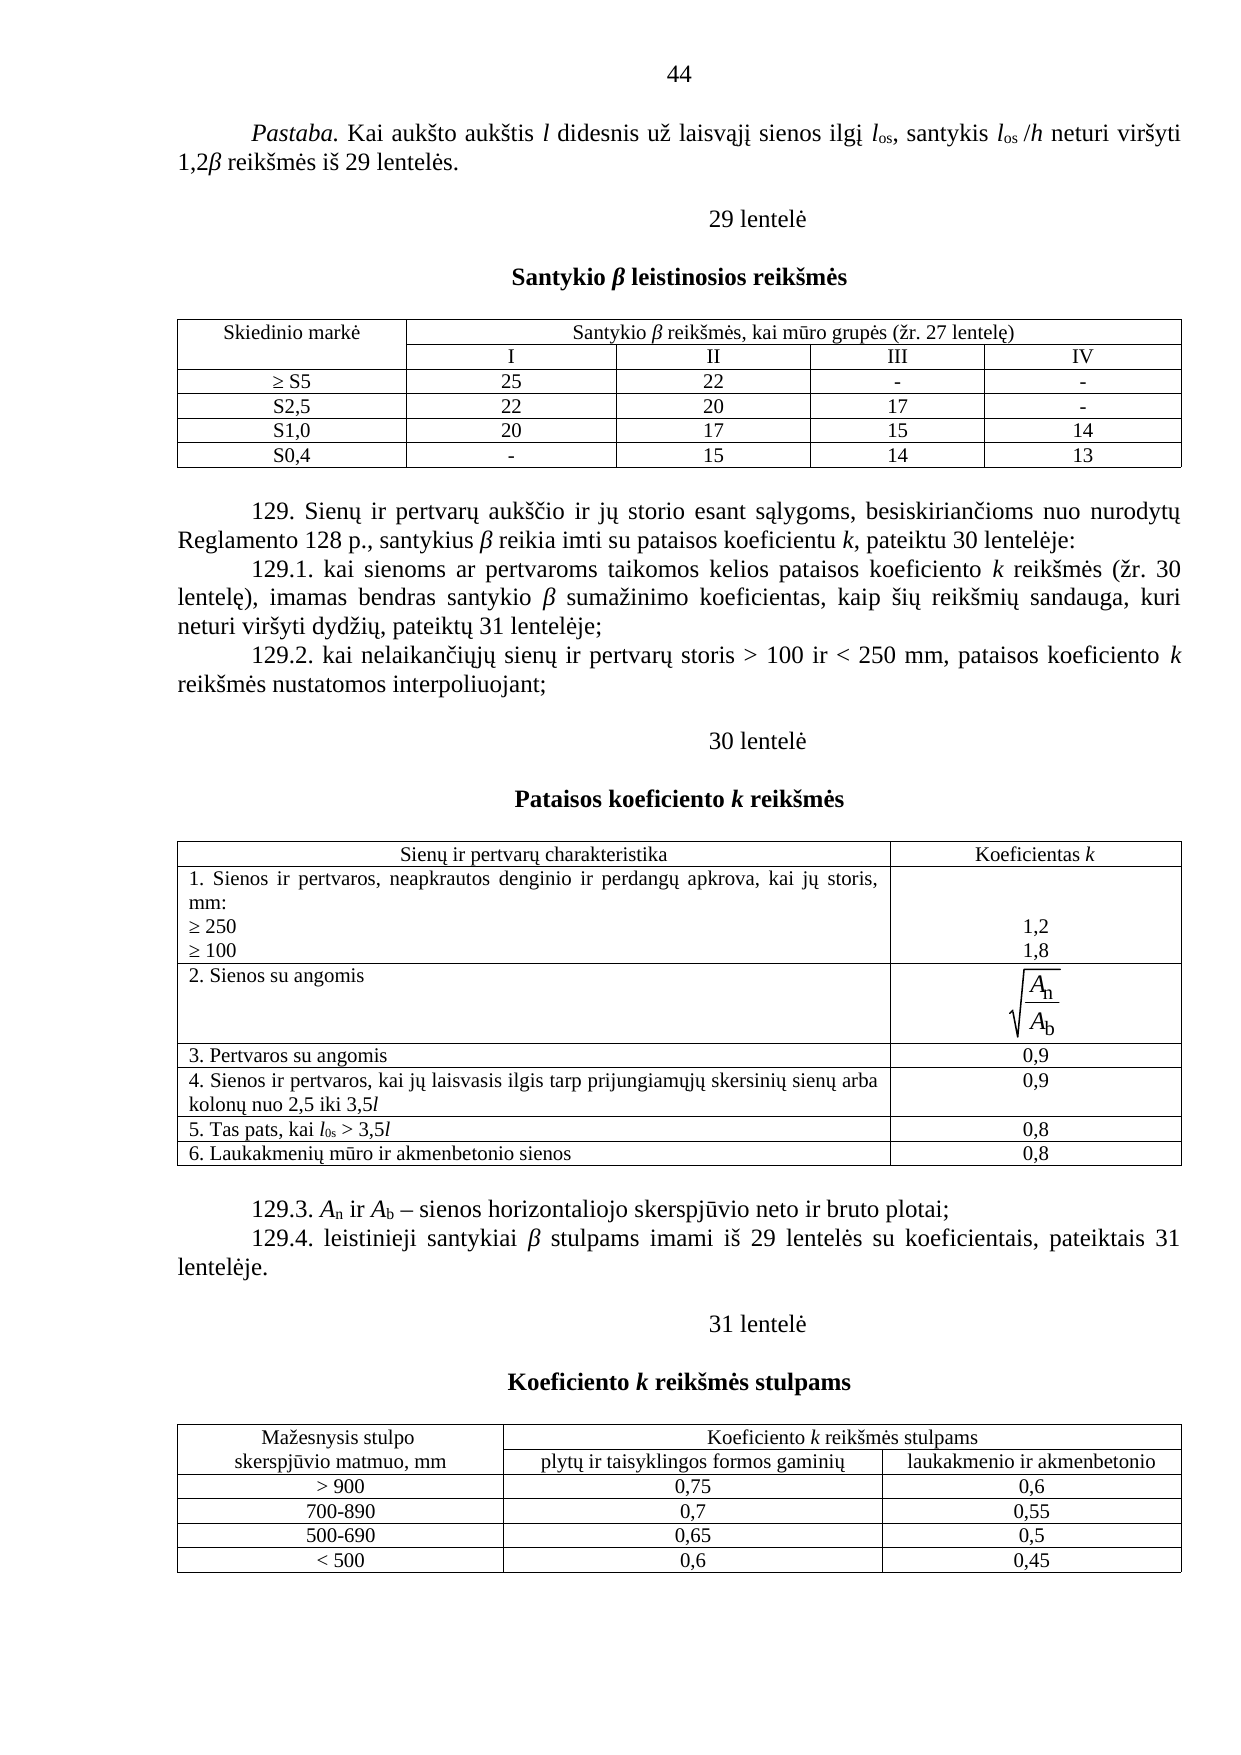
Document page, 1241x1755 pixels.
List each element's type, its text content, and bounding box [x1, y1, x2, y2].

table_cell 1. Sienos ir pertvaros, neapkrautos denginio ir perdangų apkrova, kai jų storis, mm: ≥ 250 ≥ 100 [178, 867, 890, 962]
table_cell 0,8 [891, 1117, 1181, 1141]
table_cell - [407, 443, 616, 467]
table_cell - [985, 370, 1181, 393]
text 30 lentelė [177, 726, 1181, 755]
table_cell 20 [407, 419, 616, 442]
table_cell II [617, 345, 810, 368]
text Koeficiento k reikšmės stulpams [177, 1367, 1181, 1396]
table_header Skiedinio markė [178, 320, 406, 344]
table_cell S2,5 [178, 394, 406, 418]
table_cell 0,7 [504, 1499, 882, 1523]
table_cell 15 [811, 419, 984, 442]
table_cell 4. Sienos ir pertvaros, kai jų laisvasis ilgis tarp prijungiamųjų skersinių sienų arba kolonų nuo 2,5 iki 3,5l [178, 1068, 890, 1116]
table_cell 6. Laukakmenių mūro ir akmenbetonio sienos [178, 1142, 890, 1165]
table_cell plytų ir taisyklingos formos gaminių [504, 1450, 882, 1473]
text 129.1. kai sienoms ar pertvaroms taikomos kelios pataisos koeficiento k reikšmės (žr. 30 lentelę), imamas bendras santykio β sumažinimo koeficientas, kaip šių reikšmių sandauga, kuri neturi viršyti dydžių, pateiktų 31 lentelėje; [177, 554, 1181, 640]
table_cell [178, 344, 406, 368]
table_cell laukakmenio ir akmenbetonio [883, 1450, 1181, 1473]
table_cell 14 [985, 419, 1181, 442]
table_header Santykio β reikšmės, kai mūro grupės (žr. 27 lentelę) [407, 320, 1181, 344]
table_header Koeficiento k reikšmės stulpams [504, 1425, 1181, 1449]
text 129. Sienų ir pertvarų aukščio ir jų storio esant sąlygoms, besiskiriančioms nuo nurodytų Reglamento 128 p., santykius β reikia imti su pataisos koeficientu k, pateiktu 30 lentelėje: [177, 496, 1181, 554]
text Santykio β leistinosios reikšmės [177, 262, 1181, 291]
table_cell 5. Tas pats, kai l0s > 3,5l [178, 1117, 890, 1141]
text 31 lentelė [177, 1309, 1181, 1338]
table_cell S1,0 [178, 419, 406, 442]
table_cell [891, 964, 1181, 1043]
table_cell 0,6 [504, 1548, 882, 1572]
text 129.3. An ir Ab – sienos horizontaliojo skerspjūvio neto ir bruto plotai; [177, 1194, 1181, 1223]
table_cell 15 [617, 443, 810, 467]
table_header Mažesnysis stulpo skerspjūvio matmuo, mm [178, 1425, 503, 1473]
table_cell 25 [407, 370, 616, 393]
table_cell 700-890 [178, 1499, 503, 1523]
table_cell 17 [811, 394, 984, 418]
table_cell 20 [617, 394, 810, 418]
text Pastaba. Kai aukšto aukštis l didesnis už laisvąjį sienos ilgį los, santykis los /h neturi viršyti 1,2β reikšmės iš 29 lentelės. [177, 118, 1181, 176]
table_cell 2. Sienos su angomis [178, 964, 890, 1043]
text 129.2. kai nelaikančiųjų sienų ir pertvarų storis > 100 ir < 250 mm, pataisos koeficiento k reikšmės nustatomos interpoliuojant; [177, 640, 1181, 697]
table_cell ≥ S5 [178, 370, 406, 393]
table_cell 0,9 [891, 1044, 1181, 1067]
table_cell 0,6 [883, 1475, 1181, 1498]
table_cell 22 [617, 370, 810, 393]
table_header Koeficientas k [891, 842, 1181, 866]
table_cell S0,4 [178, 443, 406, 467]
table_cell 14 [811, 443, 984, 467]
table_cell 17 [617, 419, 810, 442]
table_header Sienų ir pertvarų charakteristika [178, 842, 890, 866]
table_cell I [407, 345, 616, 368]
text Pataisos koeficiento k reikšmės [177, 784, 1181, 812]
table_cell 13 [985, 443, 1181, 467]
table_cell 1,2 1,8 [891, 867, 1181, 962]
table_cell 3. Pertvaros su angomis [178, 1044, 890, 1067]
table_cell 0,45 [883, 1548, 1181, 1572]
table_cell 22 [407, 394, 616, 418]
table_cell 0,5 [883, 1524, 1181, 1547]
table_cell 0,8 [891, 1142, 1181, 1165]
table_cell 0,65 [504, 1524, 882, 1547]
text 29 lentelė [177, 204, 1181, 233]
table_cell 500-690 [178, 1524, 503, 1547]
table_cell - [985, 394, 1181, 418]
table_cell 0,9 [891, 1068, 1181, 1116]
table_cell III [811, 345, 984, 368]
text 129.4. leistinieji santykiai β stulpams imami iš 29 lentelės su koeficientais, pateiktais 31 lentelėje. [177, 1223, 1181, 1281]
table_cell 0,55 [883, 1499, 1181, 1523]
table_cell - [811, 370, 984, 393]
table_cell 0,75 [504, 1475, 882, 1498]
table_cell IV [985, 345, 1181, 368]
table_cell < 500 [178, 1548, 503, 1572]
table_cell > 900 [178, 1475, 503, 1498]
